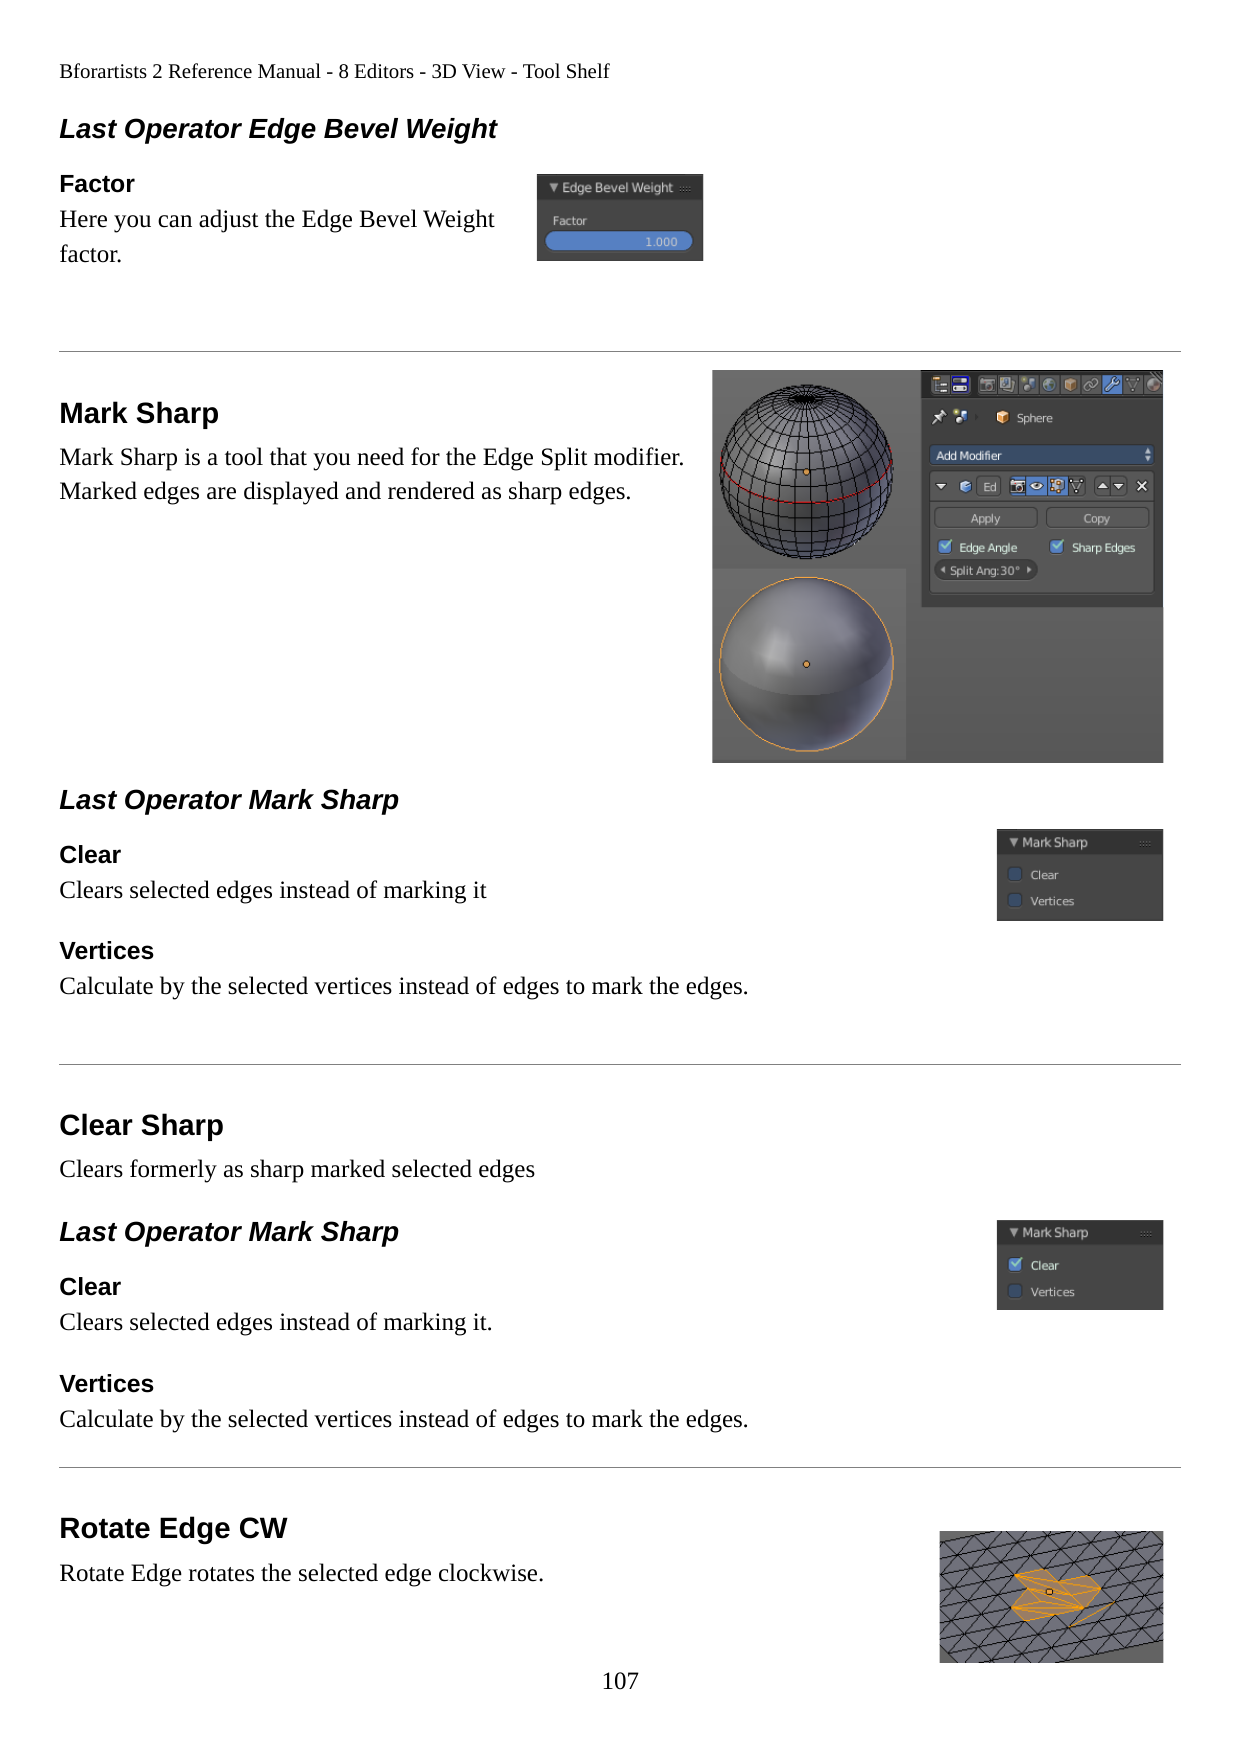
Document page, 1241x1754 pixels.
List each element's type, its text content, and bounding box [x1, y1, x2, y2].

picture [536, 174, 704, 261]
subtitle [1164, 1272, 1181, 1301]
picture [996, 1220, 1164, 1310]
text Mark Sharp is a tool that you need for the Edge Split modifier. Marked edges are displayed and rendered as sharp edges. [59, 442, 712, 505]
text Clears formerly as sharp marked selected edges [59, 1154, 1181, 1183]
subtitle Factor [59, 169, 1181, 198]
picture [712, 370, 1164, 763]
text Rotate Edge rotates the selected edge clockwise. [59, 1558, 939, 1586]
text Clears selected edges instead of marking it. [59, 1307, 1181, 1336]
subtitle Last Operator Mark Sharp [59, 783, 1181, 815]
subtitle Last Operator Edge Bevel Weight [59, 113, 1181, 144]
subtitle [1164, 396, 1181, 429]
subtitle Clear Sharp [59, 1108, 1181, 1142]
picture [939, 1531, 1164, 1663]
subtitle Vertices [59, 1369, 1181, 1397]
subtitle Vertices [59, 936, 1181, 965]
text Clears selected edges instead of marking it [59, 875, 996, 904]
subtitle Last Operator Mark Sharp [59, 1216, 1181, 1247]
subtitle Mark Sharp [59, 396, 712, 429]
text Calculate by the selected vertices instead of edges to mark the edges. [59, 1404, 1181, 1432]
text Calculate by the selected vertices instead of edges to mark the edges. [59, 971, 1181, 1000]
picture [996, 829, 1164, 921]
text Here you can adjust the Edge Bevel Weight factor. [59, 204, 1181, 267]
subtitle Clear [59, 840, 996, 869]
subtitle Clear [59, 1272, 996, 1301]
subtitle Rotate Edge CW [59, 1511, 1181, 1545]
subtitle [1164, 840, 1181, 869]
